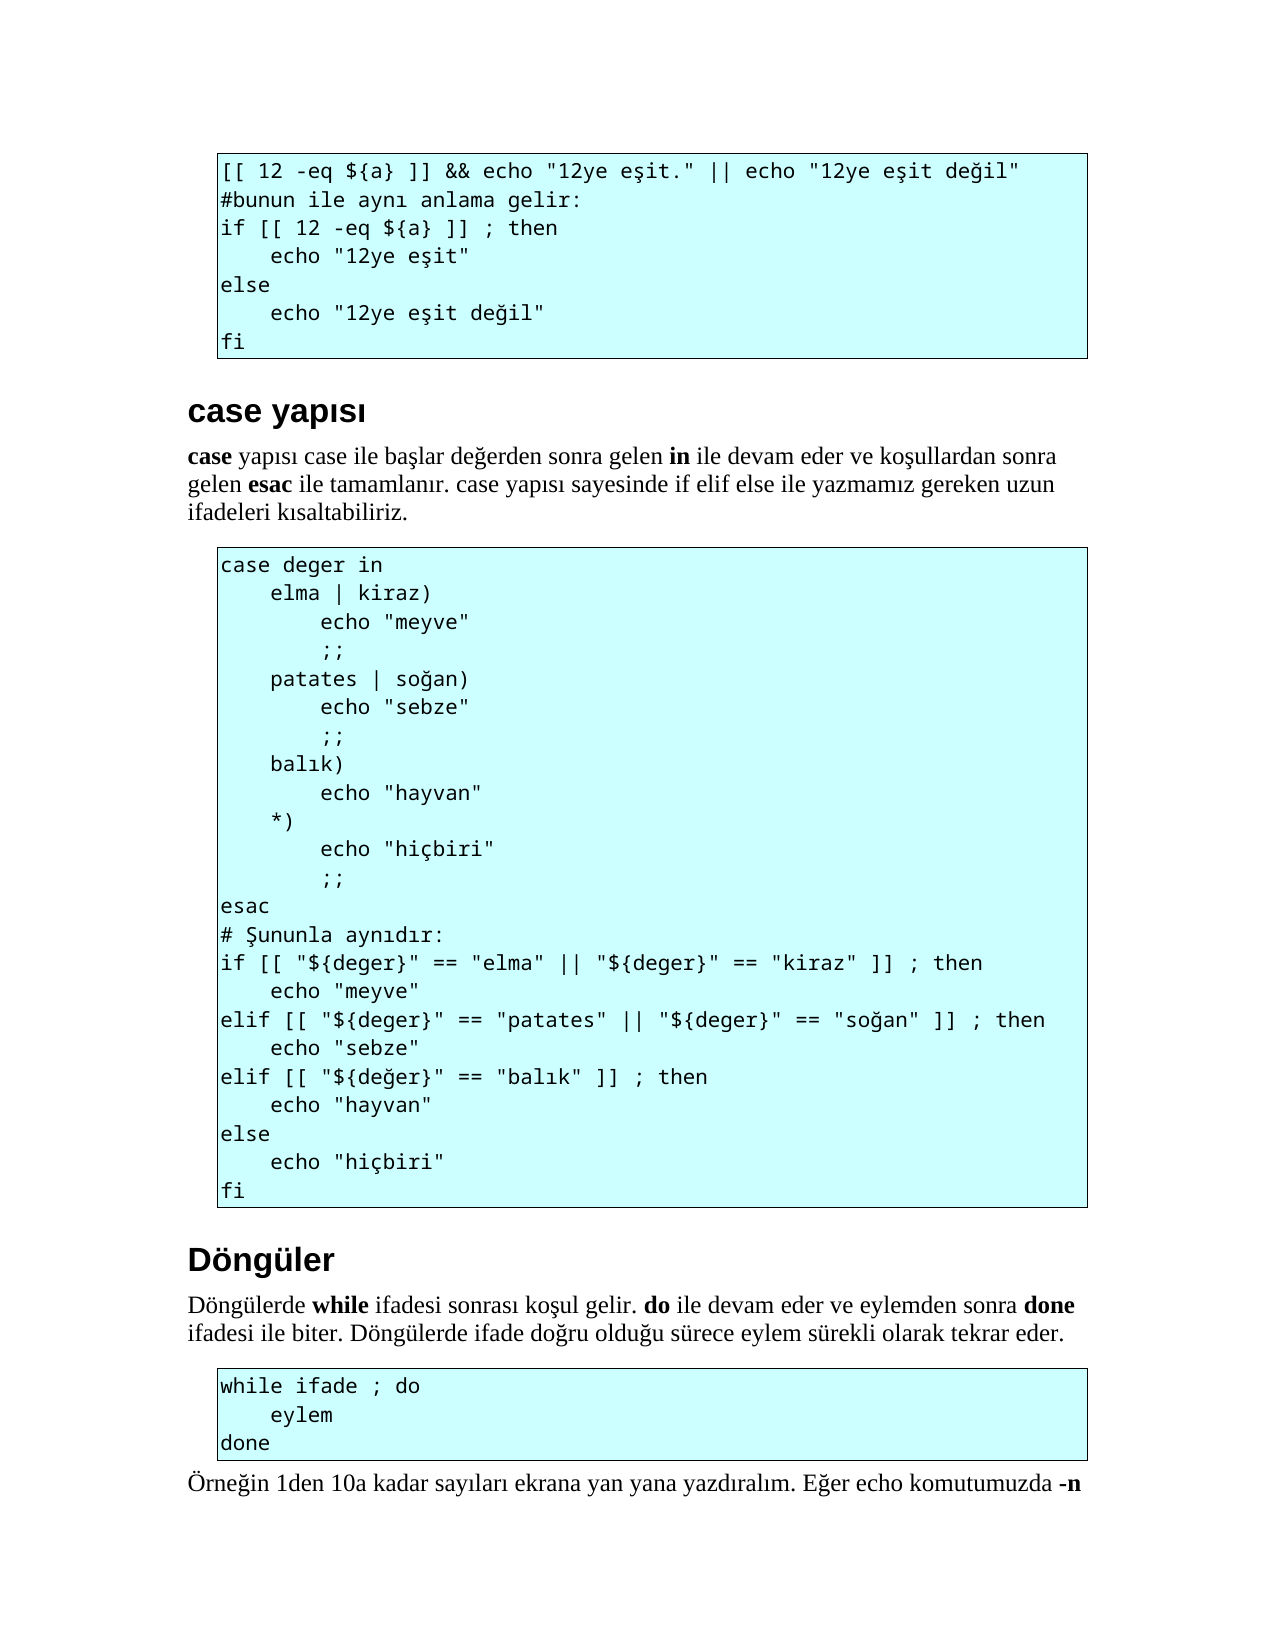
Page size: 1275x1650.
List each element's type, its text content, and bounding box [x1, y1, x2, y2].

text [[ 12 -eq ${a} ]] && echo "12ye eşit." || echo "12ye eşit değil" #bunun ile aynı anlama gelir: if [[ 12 -eq ${a} ]] ; then echo "12ye eşit" else echo "12ye eşit değil" fi [218, 154, 1087, 358]
text case deger in elma | kiraz) echo "meyve" ;; patates | soğan) echo "sebze" ;; balık) echo "hayvan" *) echo "hiçbiri" ;; esac # Şununla aynıdır: if [[ "${deger}" == "elma" || "${deger}" == "kiraz" ]] ; then echo "meyve" elif [[ "${deger}" == "patates" || "${deger}" == "soğan" ]] ; then echo "sebze" elif [[ "${değer}" == "balık" ]] ; then echo "hayvan" else echo "hiçbiri" fi [218, 548, 1087, 1207]
text Döngülerde while ifadesi sonrası koşul gelir. do ile devam eder ve eylemden sonra done ifadesi ile biter. Döngülerde ifade doğru olduğu sürece eylem sürekli olarak tekrar eder. [187, 1291, 1087, 1347]
text case yapısı case ile başlar değerden sonra gelen in ile devam eder ve koşullardan sonra gelen esac ile tamamlanır. case yapısı sayesinde if elif else ile yazmamız gereken uzun ifadeleri kısaltabiliriz. [187, 442, 1087, 526]
subtitle case yapısı [187, 392, 1087, 430]
text Örneğin 1den 10a kadar sayıları ekrana yan yana yazdıralım. Eğer echo komutumuzda -n [187, 1469, 1087, 1496]
text while ifade ; do eylem done [218, 1369, 1087, 1460]
subtitle Döngüler [187, 1241, 1087, 1279]
